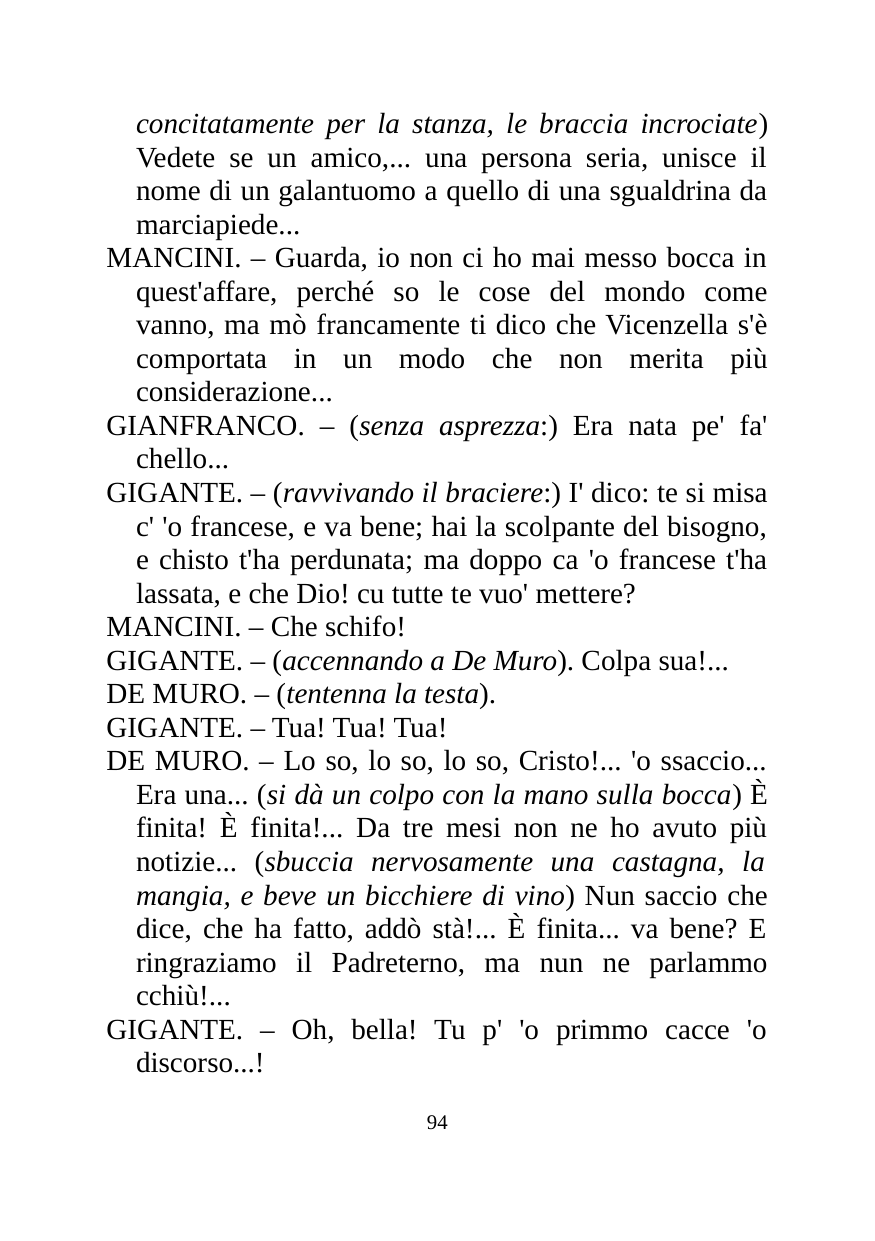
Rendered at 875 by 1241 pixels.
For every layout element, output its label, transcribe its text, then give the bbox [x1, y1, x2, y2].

text GIGANTE. – (ravvivando il braciere:) I' dico: te si misa c' 'o francese, e va bene; hai la scolpante del bisogno, e chisto t'ha perdunata; ma doppo ca 'o francese t'ha lassata, e che Dio! cu tutte te vuo' mettere? [106, 475, 768, 609]
text GIGANTE. – (accennando a De Muro). Colpa sua!... [106, 643, 768, 676]
text DE MURO. – Lo so, lo so, lo so, Cristo!... 'o ssaccio... Era una... (si dà un colpo con la mano sulla bocca) È finita! È finita!... Da tre mesi non ne ho avuto più notizie... (sbuccia nervosamente una castagna, la mangia, e beve un bicchiere di vino) Nun saccio che dice, che ha fatto, addò stà!... È finita... va bene? E ringraziamo il Padreterno, ma nun ne parlammo cchiù!... [106, 743, 768, 1012]
text DE MURO. – (tentenna la testa). [106, 676, 768, 710]
text GIGANTE. – Tua! Tua! Tua! [106, 710, 768, 743]
text GIGANTE. – Oh, bella! Tu p' 'o primmo cacce 'o discorso...! [106, 1012, 768, 1079]
text MANCINI. – Guarda, io non ci ho mai messo bocca in quest'affare, perché so le cose del mondo come vanno, ma mò francamente ti dico che Vicenzella s'è comportata in un modo che non merita più considerazione... [106, 240, 768, 408]
text concitatamente per la stanza, le braccia incrociate) Vedete se un amico,... una persona seria, unisce il nome di un galantuomo a quello di una sgualdrina da marciapiede... [106, 106, 768, 240]
text MANCINI. – Che schifo! [106, 609, 768, 643]
text GIANFRANCO. – (senza asprezza:) Era nata pe' fa' chello... [106, 408, 768, 475]
